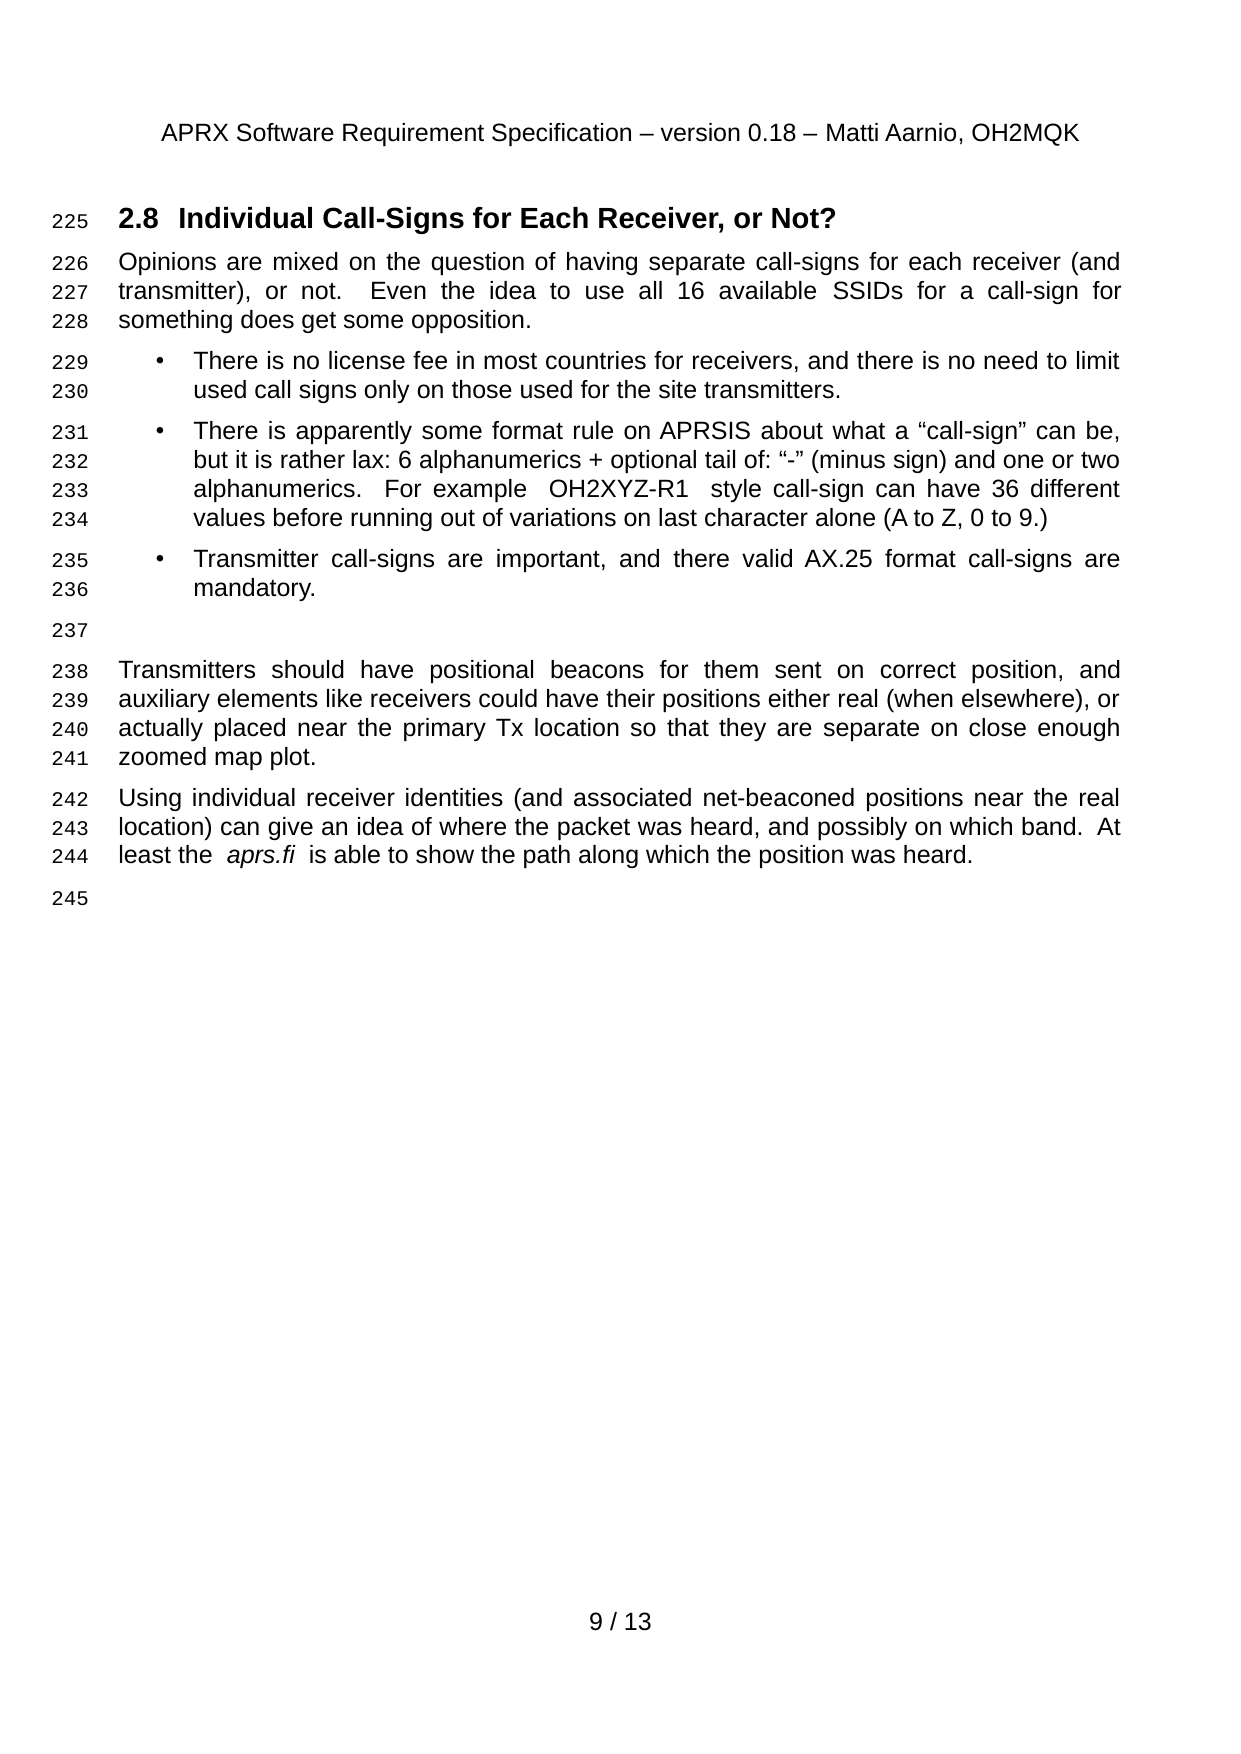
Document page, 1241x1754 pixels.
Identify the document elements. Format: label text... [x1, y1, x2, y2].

subtitle Individual Call-Signs for Each Receiver, or Not? [118, 201, 1122, 235]
text Opinions are mixed on the question of having separate call-signs for each receiver (and transmitter), or not. Even the idea to use all 16 available SSIDs for a call-sign for something does get some opposition. [118, 247, 1122, 334]
list There is no license fee in most countries for receivers, and there is no need to limit used call signs only on those used for the site transmitters. [156, 346, 1122, 404]
list Transmitter call-signs are important, and there valid AX.25 format call-signs are mandatory. [156, 544, 1122, 601]
text Using individual receiver identities (and associated net-beaconed positions near the real location) can give an idea of where the packet was heard, and possibly on which band. At least the aprs.fi is able to show the path along which the position was heard. [118, 783, 1122, 869]
text Transmitters should have positional beacons for them sent on correct position, and auxiliary elements like receivers could have their positions either real (when elsewhere), or actually placed near the primary Tx location so that they are separate on close enough zoomed map plot. [118, 655, 1122, 770]
list There is apparently some format rule on APRSIS about what a “call-sign” can be, but it is rather lax: 6 alphanumerics + optional tail of: “-” (minus sign) and one or two alphanumerics. For example OH2XYZ-R1 style call-sign can have 36 different values before running out of variations on last character alone (A to Z, 0 to 9.) [156, 416, 1122, 531]
